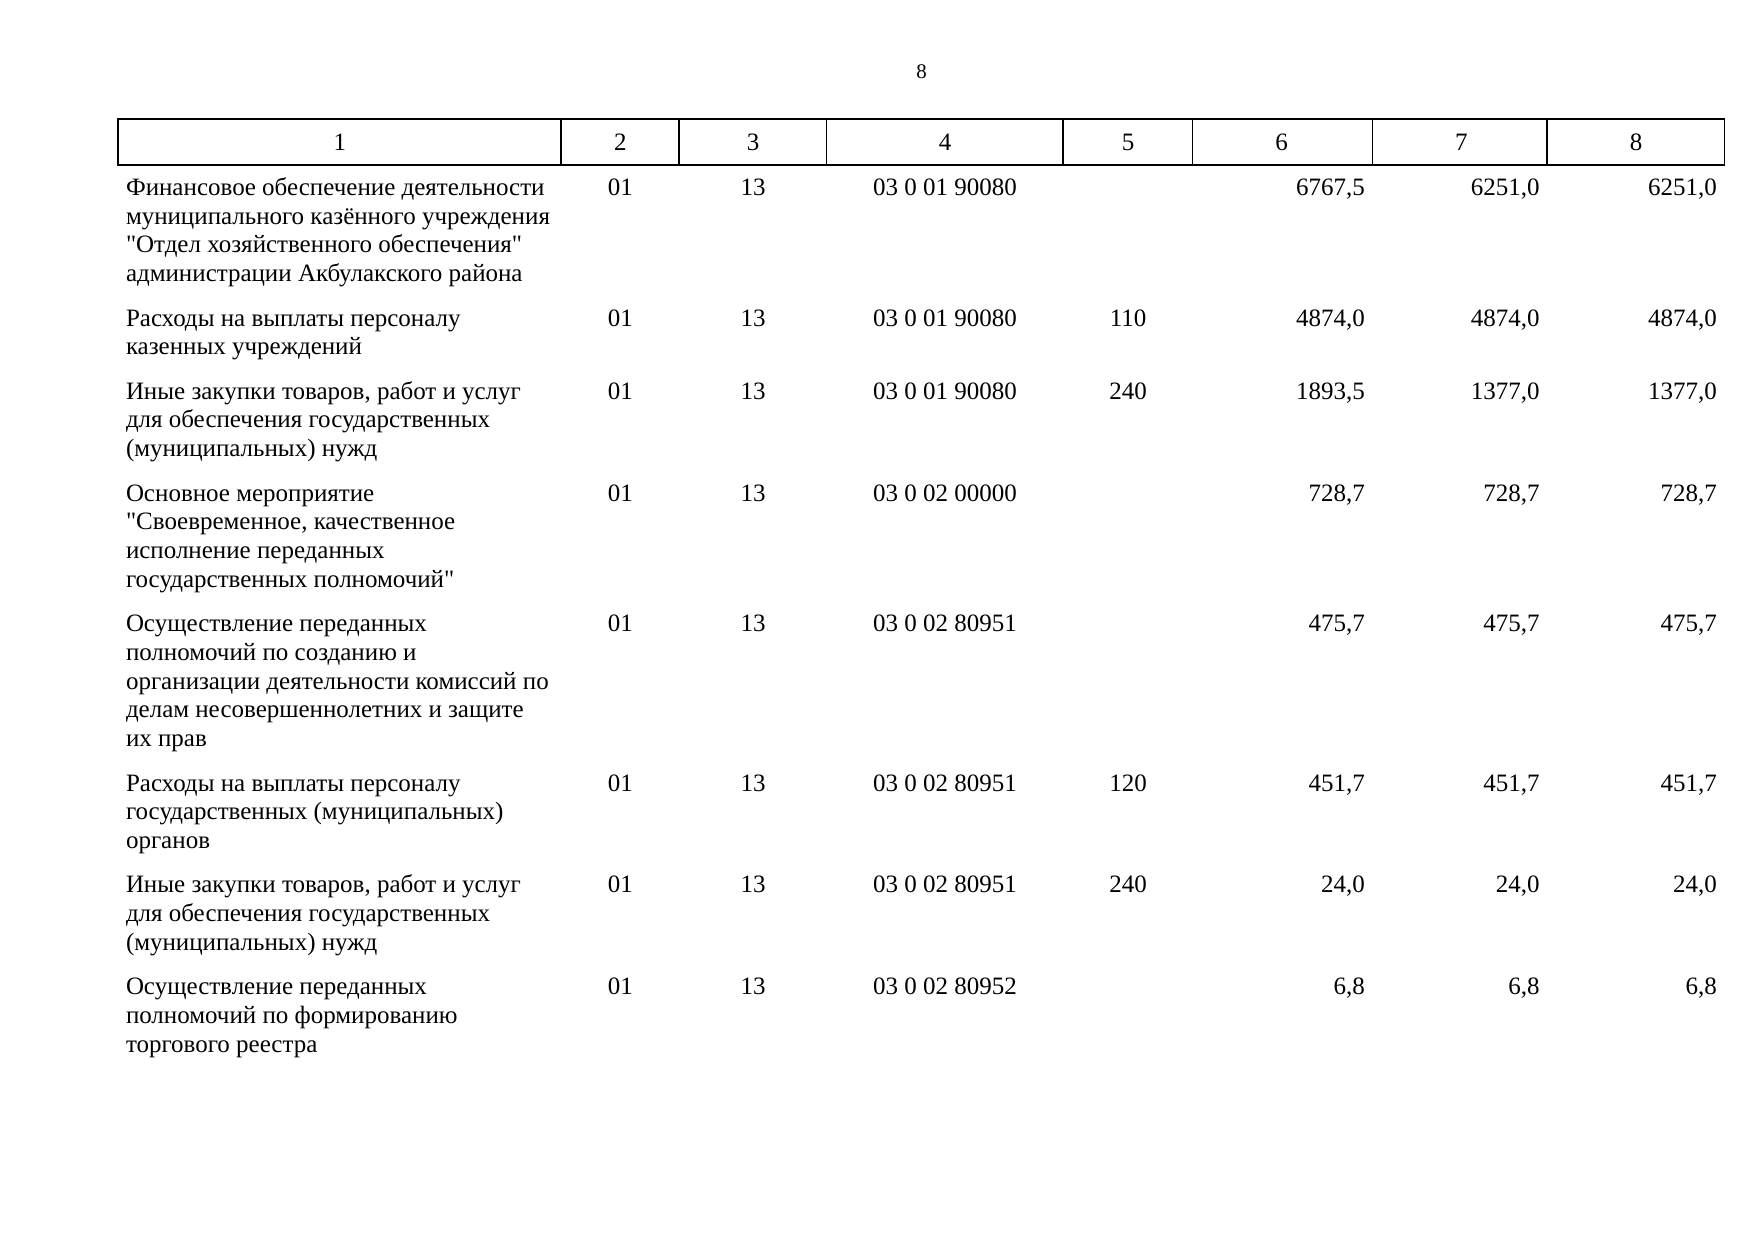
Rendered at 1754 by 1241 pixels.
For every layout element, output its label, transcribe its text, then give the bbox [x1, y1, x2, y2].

table_cell 240 [1063, 862, 1193, 963]
table_cell 03 0 01 90080 [827, 295, 1063, 368]
table_cell 03 0 02 80951 [827, 862, 1063, 963]
table_cell 6,8 [1372, 964, 1547, 1065]
table_header 5 [1071, 128, 1185, 156]
table_cell Иные закупки товаров, работ и услуг для обеспечения государственных (муниципальных) нужд [118, 862, 561, 963]
table_header [1193, 120, 1372, 164]
table_cell 13 [679, 166, 827, 295]
table_cell 6,8 [1193, 964, 1372, 1065]
table_cell 03 0 02 00000 [827, 470, 1063, 600]
table_cell 451,7 [1547, 760, 1724, 862]
table_cell 6,8 [1547, 964, 1724, 1065]
table_header [119, 120, 560, 164]
table_cell [1063, 470, 1193, 600]
table_cell 475,7 [1193, 600, 1372, 760]
table_cell Иные закупки товаров, работ и услуг для обеспечения государственных (муниципальных) нужд [118, 368, 561, 470]
table_cell 13 [679, 600, 827, 760]
table_cell 13 [679, 760, 827, 862]
table_cell 475,7 [1372, 600, 1547, 760]
table_cell 24,0 [1547, 862, 1724, 963]
table_cell 13 [679, 964, 827, 1065]
table_cell 24,0 [1372, 862, 1547, 963]
table_header 6 [1201, 128, 1362, 156]
table_cell [1063, 166, 1193, 295]
table_cell 01 [561, 964, 679, 1065]
table_cell 24,0 [1193, 862, 1372, 963]
table_header [1373, 120, 1546, 164]
table_cell [1063, 600, 1193, 760]
table_cell 13 [679, 295, 827, 368]
table_header 8 [1555, 128, 1716, 156]
table_header 3 [687, 128, 819, 156]
table_cell 03 0 02 80951 [827, 600, 1063, 760]
table_header [827, 120, 1062, 164]
table_header [562, 120, 678, 164]
table_cell 451,7 [1372, 760, 1547, 862]
table_cell 01 [561, 368, 679, 470]
table_cell [1063, 964, 1193, 1065]
table_header [680, 120, 826, 164]
table_cell 13 [679, 368, 827, 470]
table_cell Финансовое обеспечение деятельности муниципального казённого учреждения "Отдел хозяйственного обеспечения" администрации Акбулакского района [118, 166, 561, 295]
table_header 4 [835, 128, 1055, 156]
table_cell 13 [679, 862, 827, 963]
table_cell 4874,0 [1193, 295, 1372, 368]
table_cell Осуществление переданных полномочий по созданию и организации деятельности комиссий по делам несовершеннолетних и защите их прав [118, 600, 561, 760]
table_cell Осуществление переданных полномочий по формированию торгового реестра [118, 964, 561, 1065]
table_header [1064, 120, 1192, 164]
table_cell 01 [561, 295, 679, 368]
table_cell 728,7 [1193, 470, 1372, 600]
table_cell 4874,0 [1547, 295, 1724, 368]
table_cell 03 0 01 90080 [827, 368, 1063, 470]
table_cell 1377,0 [1547, 368, 1724, 470]
table_cell 01 [561, 760, 679, 862]
table_cell 13 [679, 470, 827, 600]
table_cell 4874,0 [1372, 295, 1547, 368]
table_cell 03 0 02 80951 [827, 760, 1063, 862]
table_cell Расходы на выплаты персоналу казенных учреждений [118, 295, 561, 368]
table_cell 110 [1063, 295, 1193, 368]
table_cell 6767,5 [1193, 166, 1372, 295]
table_header 1 [126, 128, 553, 156]
table_cell 728,7 [1547, 470, 1724, 600]
table_cell 01 [561, 862, 679, 963]
table_cell 6251,0 [1372, 166, 1547, 295]
table_cell 01 [561, 166, 679, 295]
table_cell 120 [1063, 760, 1193, 862]
table_cell 1377,0 [1372, 368, 1547, 470]
table_cell 451,7 [1193, 760, 1372, 862]
table_cell 03 0 01 90080 [827, 166, 1063, 295]
table_cell 1893,5 [1193, 368, 1372, 470]
table_cell Основное мероприятие "Своевременное, качественное исполнение переданных государственных полномочий" [118, 470, 561, 600]
table_cell 01 [561, 600, 679, 760]
table_header 2 [569, 128, 671, 156]
table_cell 475,7 [1547, 600, 1724, 760]
table_cell 01 [561, 470, 679, 600]
table_cell 240 [1063, 368, 1193, 470]
table_cell Расходы на выплаты персоналу государственных (муниципальных) органов [118, 760, 561, 862]
table_cell 728,7 [1372, 470, 1547, 600]
table_header 7 [1380, 128, 1542, 156]
table_cell 03 0 02 80952 [827, 964, 1063, 1065]
table_header [1548, 120, 1724, 164]
table_cell 6251,0 [1547, 166, 1724, 295]
